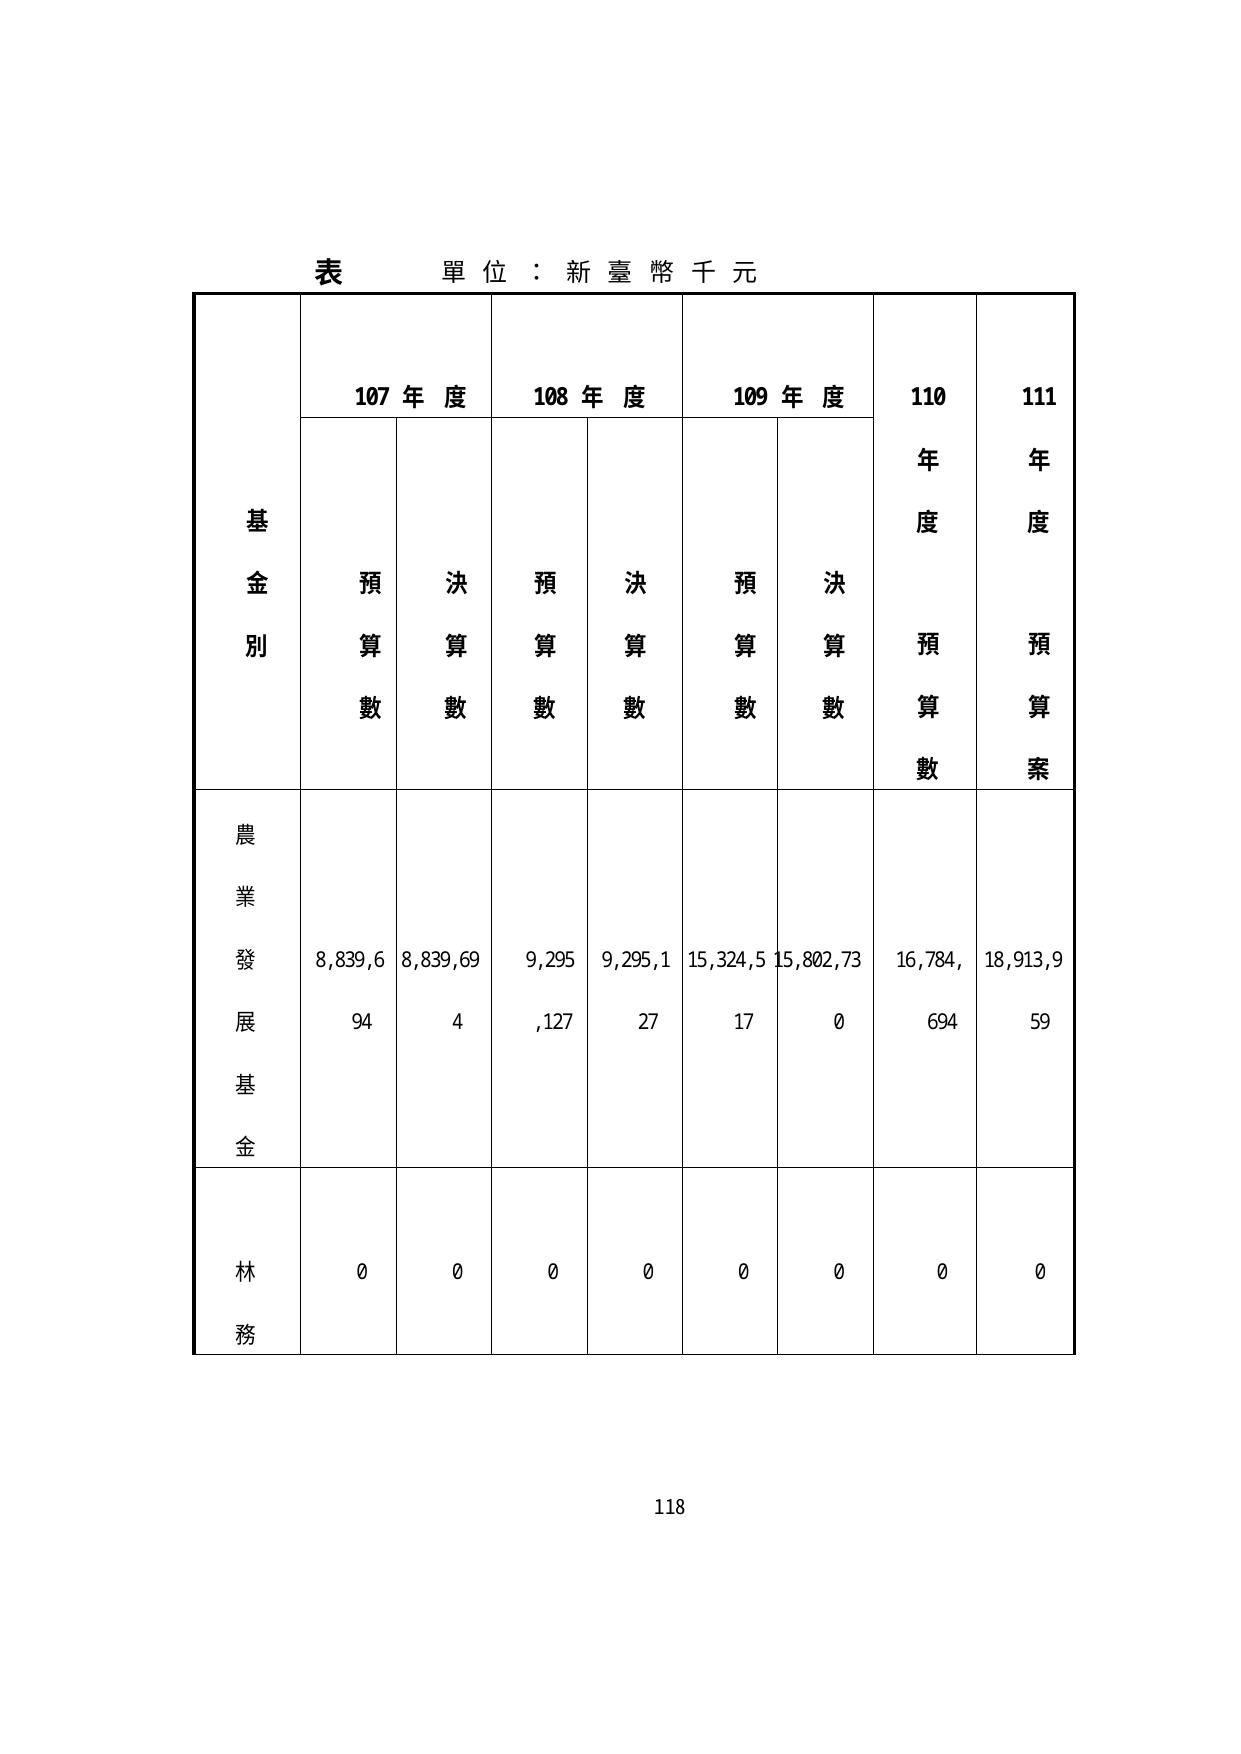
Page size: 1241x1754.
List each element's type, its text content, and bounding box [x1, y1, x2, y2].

table_header 110年度 預算數 [874, 295, 976, 789]
table_cell 16,784,694 [874, 790, 976, 1167]
table_cell 決算數 [397, 418, 491, 789]
table_cell 9,295,127 [492, 790, 587, 1167]
table_cell 0 [683, 1168, 777, 1354]
table_cell 決算數 [588, 418, 682, 789]
table_cell 農業發展基金 [196, 790, 300, 1167]
table_cell 0 [977, 1168, 1073, 1354]
table_cell 0 [397, 1168, 491, 1354]
table_header 107年度 [301, 295, 491, 417]
table_cell 18,913,959 [977, 790, 1073, 1167]
table_cell 15,802,730 [778, 790, 873, 1167]
table_header 109年度 [683, 295, 873, 417]
table_header 基金別 [196, 295, 300, 789]
table_cell 預算數 [301, 418, 396, 789]
table_cell 15,324,517 [683, 790, 777, 1167]
table_cell 0 [778, 1168, 873, 1354]
table_cell 0 [874, 1168, 976, 1354]
table_cell 8,839,694 [301, 790, 396, 1167]
table_cell 預算數 [492, 418, 587, 789]
text 表 單位：新臺幣千元 [183, 229, 1058, 292]
table_header 108年度 [492, 295, 682, 417]
table_cell 預算數 [683, 418, 777, 789]
table_cell 0 [492, 1168, 587, 1354]
table_cell 0 [301, 1168, 396, 1354]
table_cell 0 [588, 1168, 682, 1354]
table_cell 決算數 [778, 418, 873, 789]
table_header 111年度 預算案 [977, 295, 1073, 789]
table_cell 林務 [196, 1168, 300, 1354]
table_cell 8,839,694 [397, 790, 491, 1167]
table_cell 9,295,127 [588, 790, 682, 1167]
